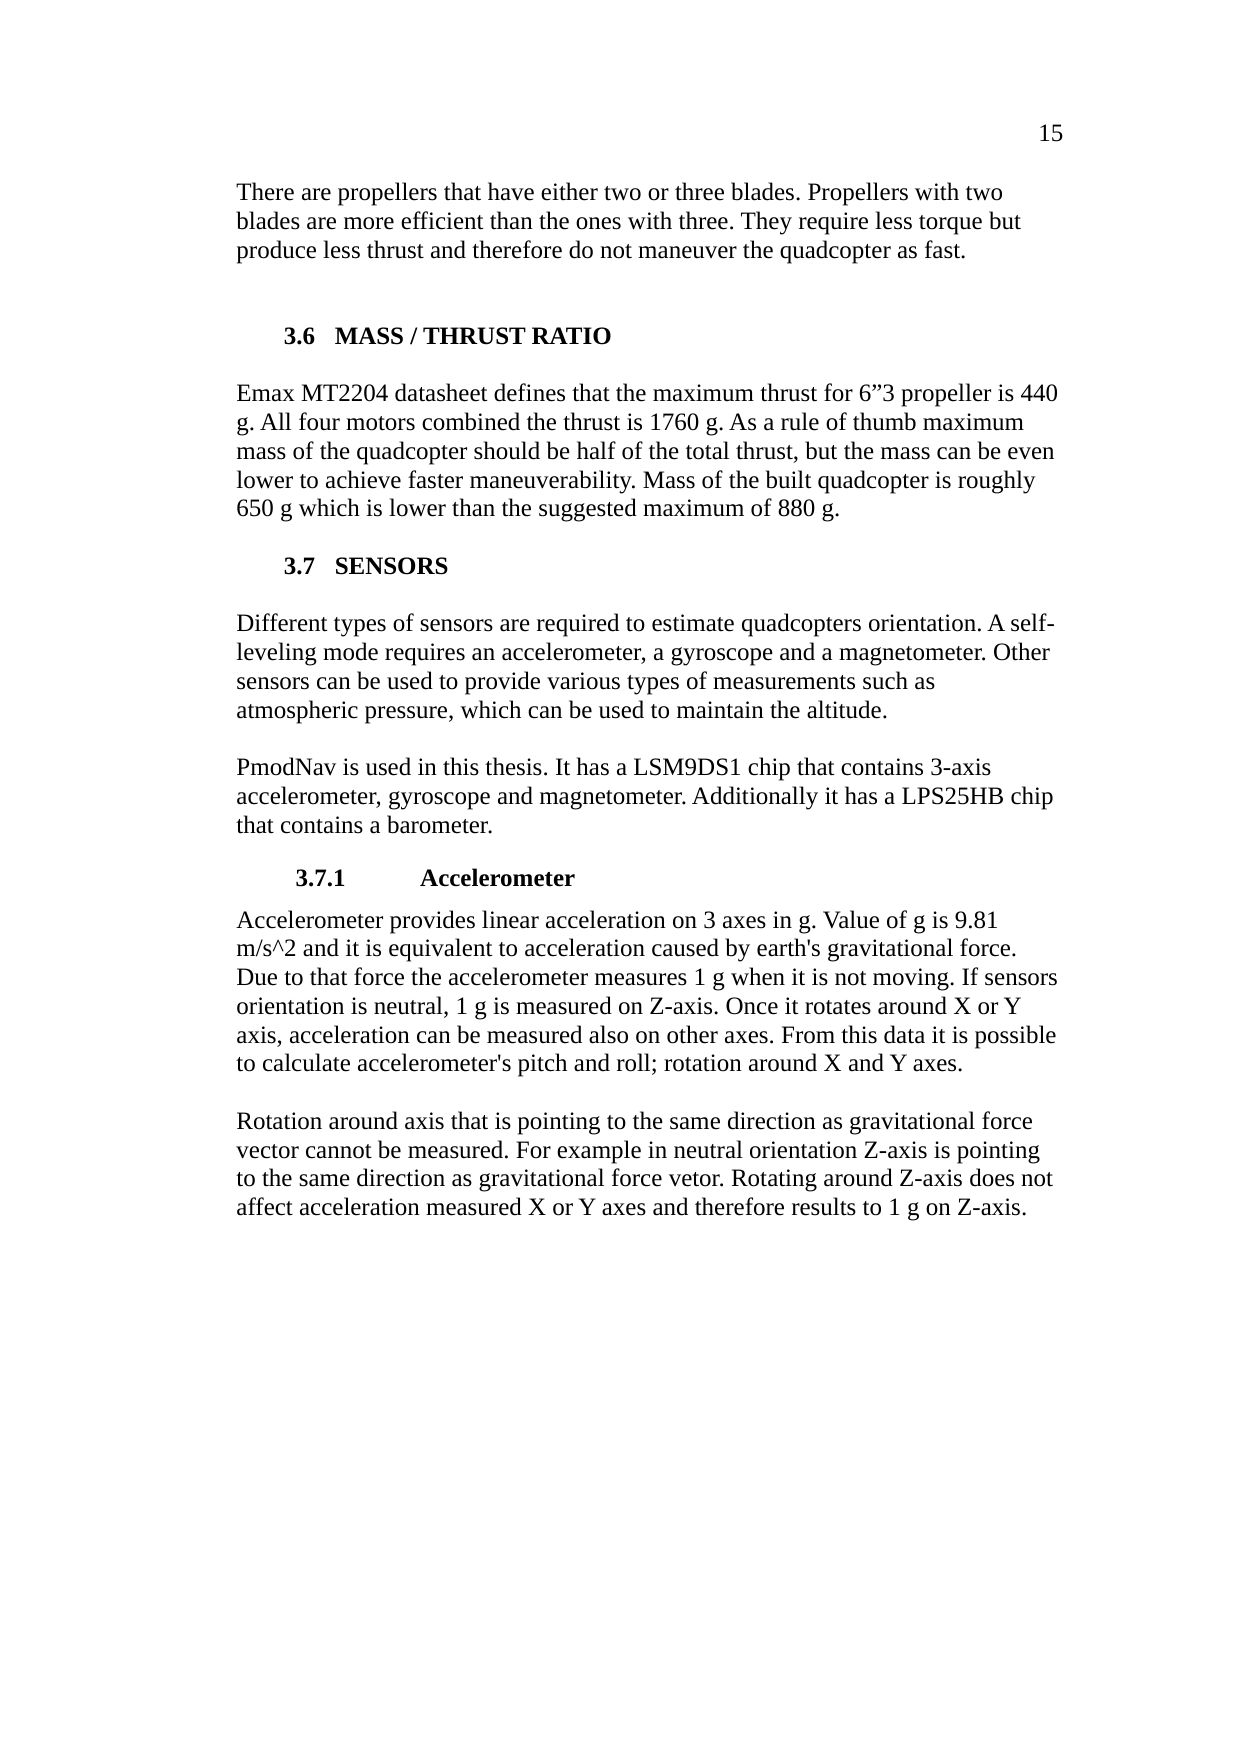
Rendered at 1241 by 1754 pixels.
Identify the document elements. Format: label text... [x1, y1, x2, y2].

text Different types of sensors are required to estimate quadcopters orientation. A self-leveling mode requires an accelerometer, a gyroscope and a magnetometer. Other sensors can be used to provide various types of measurements such as atmospheric pressure, which can be used to maintain the altitude. [236, 608, 1063, 723]
text Rotation around axis that is pointing to the same direction as gravitational force vector cannot be measured. For example in neutral orientation Z-axis is pointing to the same direction as gravitational force vetor. Rotating around Z-axis does not affect acceleration measured X or Y axes and therefore results to 1 g on Z-axis. [236, 1106, 1063, 1221]
text Emax MT2204 datasheet defines that the maximum thrust for 6”3 propeller is 440 g. All four motors combined the thrust is 1760 g. As a rule of thumb maximum mass of the quadcopter should be half of the total thrust, but the mass can be even lower to achieve faster maneuverability. Mass of the built quadcopter is roughly 650 g which is lower than the suggested maximum of 880 g. [236, 378, 1063, 522]
text Accelerometer provides linear acceleration on 3 axes in g. Value of g is 9.81 m/s^2 and it is equivalent to acceleration caused by earth's gravitational force. Due to that force the accelerometer measures 1 g when it is not moving. If sensors orientation is neutral, 1 g is measured on Z-axis. Once it rotates around X or Y axis, acceleration can be measured also on other axes. From this data it is possible to calculate accelerometer's pitch and roll; rotation around X and Y axes. [236, 905, 1063, 1077]
subtitle Accelerometer [295, 863, 1063, 892]
subtitle Mass / thrust ratio [283, 321, 1063, 350]
text PmodNav is used in this thesis. It has a LSM9DS1 chip that contains 3-axis accelerometer, gyroscope and magnetometer. Additionally it has a LPS25HB chip that contains a barometer. [236, 752, 1063, 838]
subtitle Sensors [283, 551, 1063, 580]
text There are propellers that have either two or three blades. Propellers with two blades are more efficient than the ones with three. They require less torque but produce less thrust and therefore do not maneuver the quadcopter as fast. [236, 177, 1063, 263]
